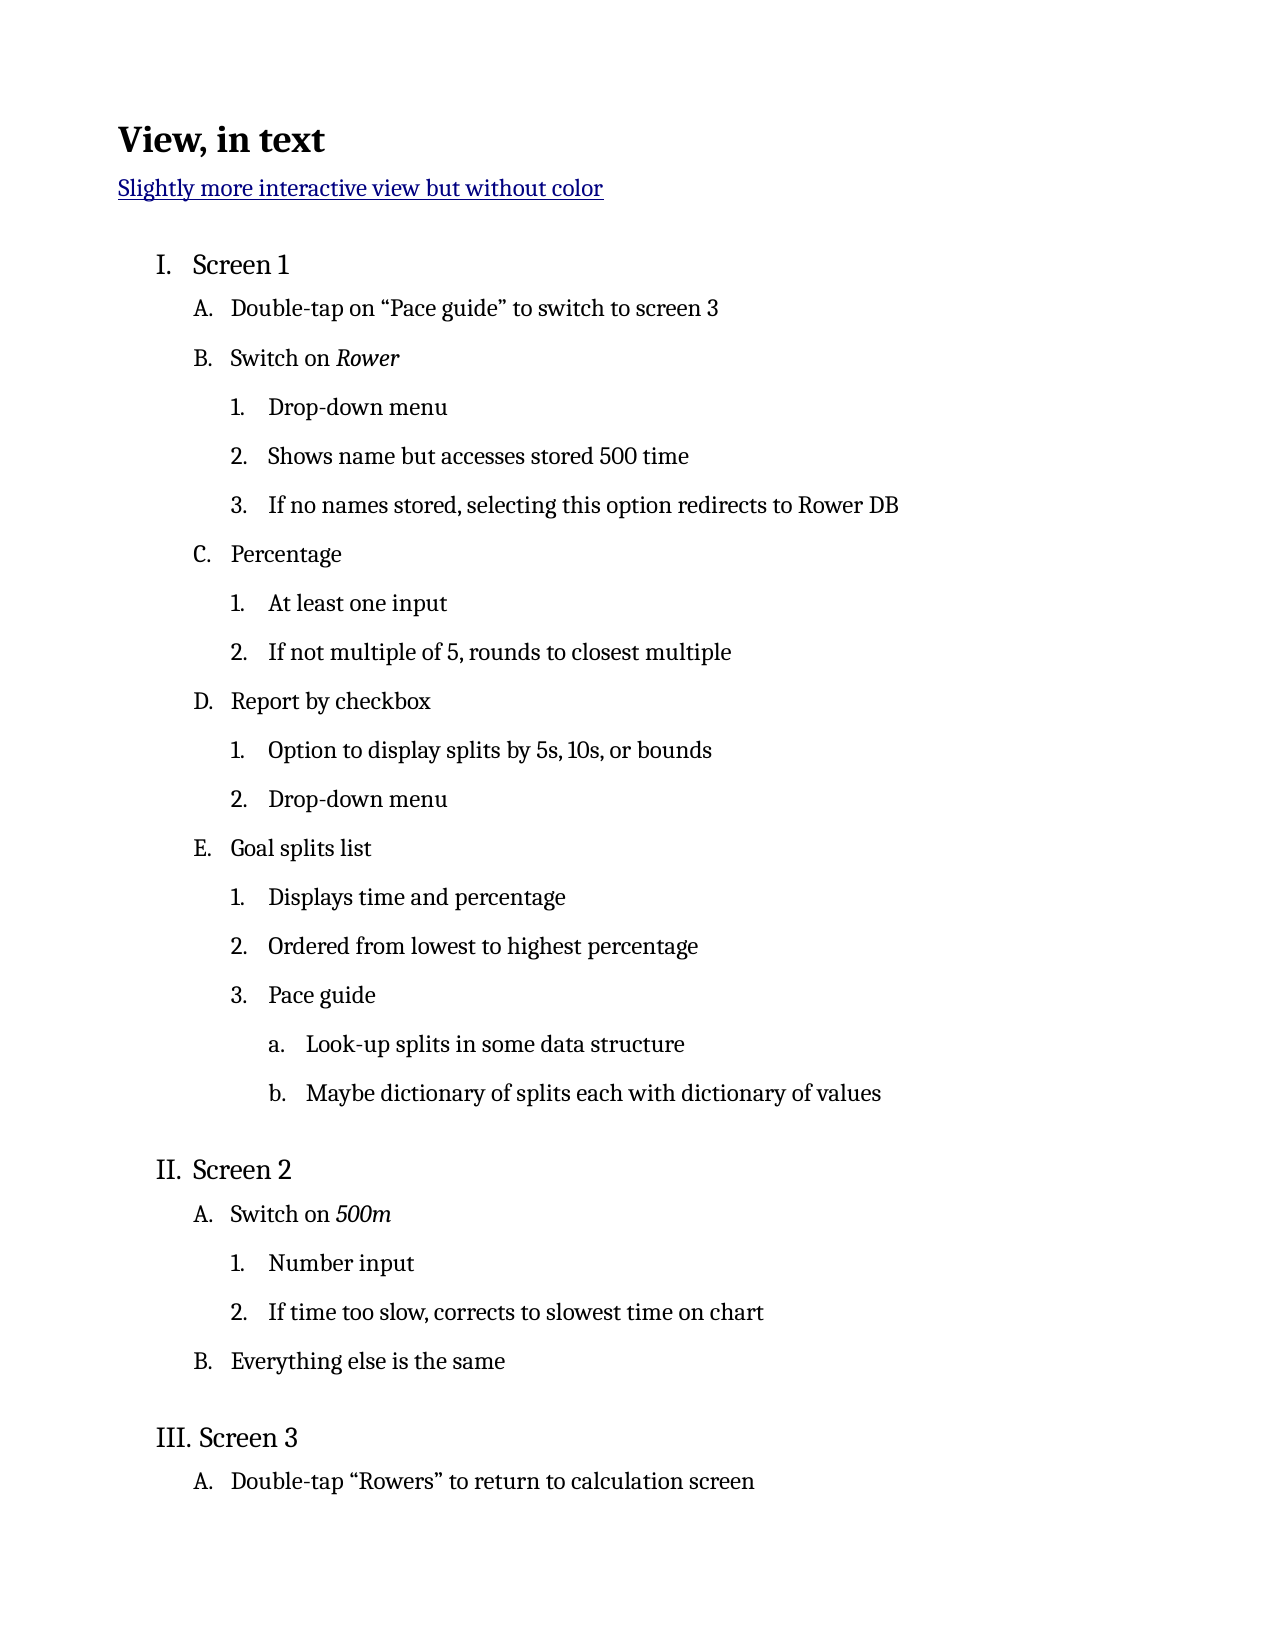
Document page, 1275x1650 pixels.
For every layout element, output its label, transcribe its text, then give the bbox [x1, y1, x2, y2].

list Shows name but accesses stored 500 time [231, 442, 1157, 470]
list Option to display splits by 5s, 10s, or bounds [231, 736, 1157, 765]
list At least one input [231, 589, 1157, 617]
list Maybe dictionary of splits each with dictionary of values [268, 1079, 1157, 1108]
text Slightly more interactive view but without color [118, 174, 1157, 203]
list Report by checkbox [193, 687, 1157, 716]
subtitle Screen 1 [156, 248, 1157, 282]
subtitle View, in text [118, 118, 1157, 162]
list Double-tap on “Pace guide” to switch to screen 3 [193, 294, 1157, 323]
list Switch on 500m [193, 1199, 1157, 1228]
list Goal splits list [193, 834, 1157, 863]
list Drop-down menu [231, 392, 1157, 421]
list If no names stored, selecting this option redirects to Rower DB [231, 491, 1157, 519]
list Everything else is the same [193, 1347, 1157, 1375]
list Number input [231, 1248, 1157, 1277]
list Drop-down menu [231, 785, 1157, 814]
list If time too slow, corrects to slowest time on chart [231, 1298, 1157, 1326]
list Percentage [193, 540, 1157, 568]
list Double-tap “Rowers” to return to calculation screen [193, 1467, 1157, 1496]
subtitle Screen 3 [156, 1421, 1157, 1454]
list Ordered from lowest to highest percentage [231, 932, 1157, 961]
list If not multiple of 5, rounds to closest multiple [231, 638, 1157, 667]
list Look-up splits in some data structure [268, 1030, 1157, 1059]
list Displays time and percentage [231, 883, 1157, 912]
list Switch on Rower [193, 343, 1157, 372]
list Pace guide [231, 981, 1157, 1010]
subtitle Screen 2 [156, 1153, 1157, 1187]
